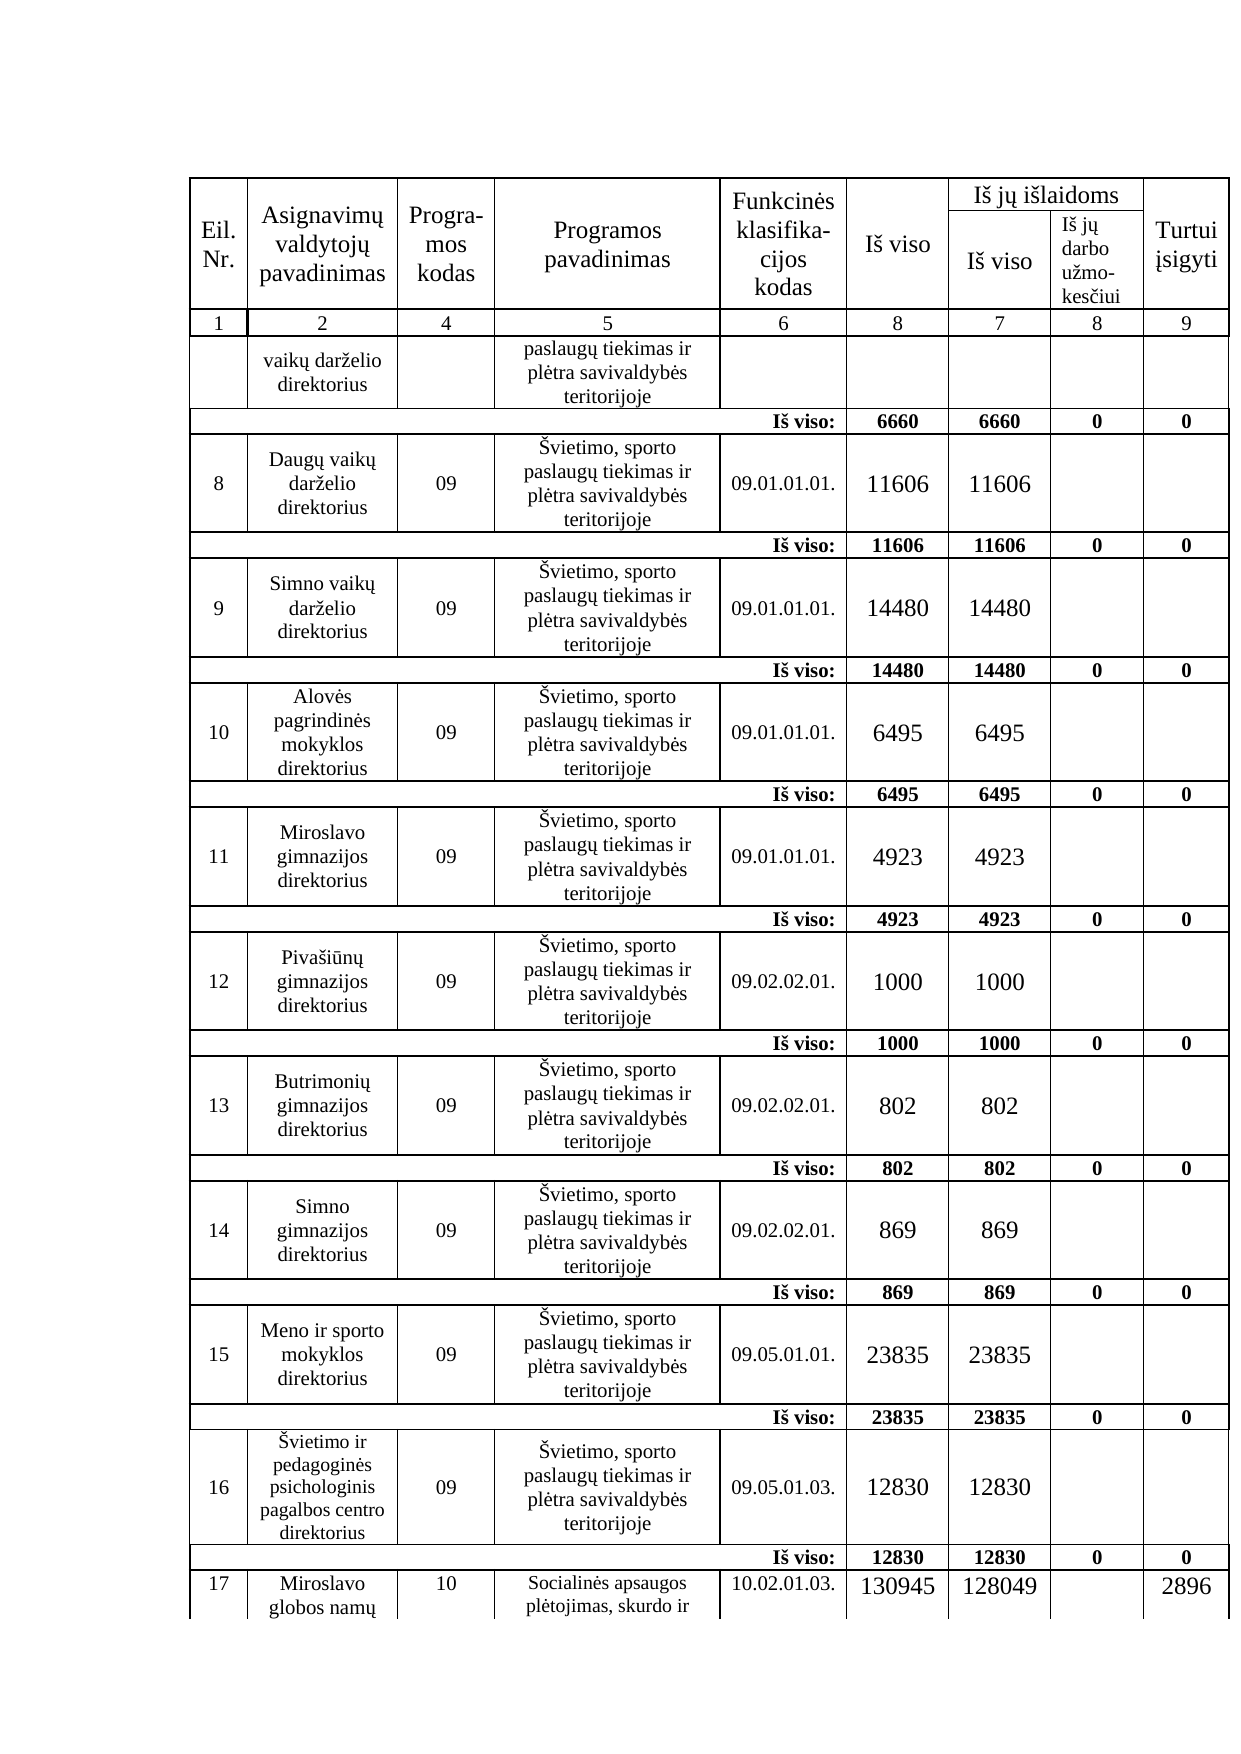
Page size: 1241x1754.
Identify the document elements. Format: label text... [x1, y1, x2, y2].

table_cell 0 [1144, 782, 1228, 806]
table_cell 869 [847, 1280, 948, 1304]
table_cell [721, 337, 846, 408]
table_cell 09 [398, 684, 494, 780]
table_cell 0 [1051, 409, 1143, 433]
table_cell 15 [191, 1306, 247, 1402]
table_cell 8 [191, 435, 247, 531]
table_header Iš jų išlaidoms [949, 179, 1143, 210]
table_cell [1144, 1182, 1228, 1278]
table_cell 2 [249, 310, 397, 334]
table_cell 11606 [847, 533, 948, 557]
table_cell Simno gimnazijos direktorius [248, 1182, 397, 1278]
table_header Asignavimų valdytojų pavadinimas [248, 179, 397, 308]
table_cell [1051, 1571, 1143, 1619]
table_cell 09 [398, 1430, 494, 1544]
table_cell 0 [1144, 533, 1228, 557]
table_cell 6495 [847, 684, 948, 780]
table_cell 0 [1051, 533, 1143, 557]
table_cell 0 [1051, 782, 1143, 806]
table_cell 802 [949, 1156, 1050, 1180]
table_cell 14 [191, 1182, 247, 1278]
table_cell 1000 [949, 933, 1050, 1029]
table_cell [1051, 1057, 1143, 1153]
table_cell vaikų darželio direktorius [248, 337, 397, 408]
table_cell 09 [398, 1306, 494, 1402]
table_cell 09 [398, 1057, 494, 1153]
table_cell 09.02.02.01. [721, 1182, 846, 1278]
table_cell 869 [949, 1182, 1050, 1278]
table_cell Iš viso: [191, 1031, 846, 1055]
table_cell [1144, 435, 1228, 531]
table_cell Iš viso: [191, 409, 846, 433]
table_cell 0 [1144, 409, 1228, 433]
table_cell 2896 [1144, 1571, 1228, 1619]
table_cell 1000 [949, 1031, 1050, 1055]
table_cell 14480 [949, 658, 1050, 682]
table_cell Švietimo, sporto paslaugų tiekimas ir plėtra savivaldybės teritorijoje [495, 933, 719, 1029]
table_cell 23835 [949, 1306, 1050, 1402]
table_cell 0 [1144, 1031, 1228, 1055]
table_cell Švietimo, sporto paslaugų tiekimas ir plėtra savivaldybės teritorijoje [495, 1430, 719, 1544]
table_header Funkcinės klasifika-cijos kodas [721, 179, 846, 308]
table_cell Iš viso: [191, 1405, 846, 1429]
table_cell Simno vaikų darželio direktorius [248, 559, 397, 656]
table_cell paslaugų tiekimas ir plėtra savivaldybės teritorijoje [495, 337, 719, 408]
table_cell 4 [398, 310, 494, 334]
table_header Eil. Nr. [191, 179, 247, 308]
table_cell [949, 337, 1050, 408]
table_cell 09.01.01.01. [721, 559, 846, 656]
table_cell 7 [949, 310, 1050, 334]
table_cell 09 [398, 1182, 494, 1278]
table_cell [1051, 1430, 1143, 1544]
table_cell 12 [191, 933, 247, 1029]
table_cell 130945 [847, 1571, 948, 1619]
table_cell Iš viso [949, 211, 1050, 308]
table_cell 17 [191, 1571, 247, 1619]
table_cell 10.02.01.03. [721, 1571, 846, 1619]
table_cell Švietimo, sporto paslaugų tiekimas ir plėtra savivaldybės teritorijoje [495, 435, 719, 531]
table_cell 10 [398, 1571, 494, 1619]
table_cell [1051, 1306, 1143, 1402]
table_cell Švietimo, sporto paslaugų tiekimas ir plėtra savivaldybės teritorijoje [495, 684, 719, 780]
table_cell Švietimo, sporto paslaugų tiekimas ir plėtra savivaldybės teritorijoje [495, 1182, 719, 1278]
table_cell [190, 337, 247, 408]
table_cell 802 [847, 1156, 948, 1180]
table_cell [1051, 435, 1143, 531]
table_cell Miroslavo gimnazijos direktorius [248, 808, 397, 904]
table_header Progra-mos kodas [398, 179, 494, 308]
table_cell 0 [1144, 907, 1228, 931]
table_cell Iš viso: [191, 658, 846, 682]
table_cell 9 [1144, 310, 1228, 334]
table_cell Iš viso: [191, 907, 846, 931]
table_cell 12830 [847, 1545, 948, 1569]
table_cell 8 [847, 310, 948, 334]
table_cell 6495 [847, 782, 948, 806]
table_cell 8 [1051, 310, 1143, 334]
table_cell 12830 [949, 1545, 1050, 1569]
table_cell [1144, 933, 1228, 1029]
table_cell Socialinės apsaugos plėtojimas, skurdo ir [495, 1571, 719, 1619]
table_cell [1051, 933, 1143, 1029]
table_cell 0 [1051, 1280, 1143, 1304]
table_cell 6 [721, 310, 846, 334]
table_cell 0 [1051, 1405, 1143, 1429]
table_cell [1051, 1182, 1143, 1278]
table_cell 16 [190, 1430, 247, 1544]
table_cell [1144, 808, 1228, 904]
table_cell [1144, 684, 1228, 780]
table_cell 0 [1051, 1156, 1143, 1180]
table_cell Iš viso: [191, 1156, 846, 1180]
table_cell [1051, 559, 1143, 656]
table_cell 09.05.01.03. [721, 1430, 846, 1544]
table_cell 0 [1051, 907, 1143, 931]
table_cell Švietimo, sporto paslaugų tiekimas ir plėtra savivaldybės teritorijoje [495, 808, 719, 904]
table_cell 09.02.02.01. [721, 933, 846, 1029]
table_cell Švietimo, sporto paslaugų tiekimas ir plėtra savivaldybės teritorijoje [495, 1057, 719, 1153]
table_cell [1144, 1306, 1228, 1402]
table_cell [1144, 559, 1228, 656]
table_cell 869 [949, 1280, 1050, 1304]
table_cell [1144, 1430, 1228, 1544]
table_cell 09.05.01.01. [721, 1306, 846, 1402]
table_cell 23835 [847, 1306, 948, 1402]
table_cell 13 [191, 1057, 247, 1153]
table_cell Miroslavo globos namų [248, 1571, 397, 1619]
table_cell Švietimo, sporto paslaugų tiekimas ir plėtra savivaldybės teritorijoje [495, 1306, 719, 1402]
table_cell 0 [1144, 1545, 1228, 1569]
table_cell Daugų vaikų darželio direktorius [248, 435, 397, 531]
table_cell 14480 [949, 559, 1050, 656]
table_cell 0 [1144, 1405, 1228, 1429]
table_cell 11606 [949, 533, 1050, 557]
table_cell 12830 [949, 1430, 1050, 1544]
table_cell 6495 [949, 782, 1050, 806]
table_cell 4923 [847, 907, 948, 931]
table_cell Švietimo, sporto paslaugų tiekimas ir plėtra savivaldybės teritorijoje [495, 559, 719, 656]
table_cell Pivašiūnų gimnazijos direktorius [248, 933, 397, 1029]
table_cell [1051, 684, 1143, 780]
table_cell Meno ir sporto mokyklos direktorius [248, 1306, 397, 1402]
table_cell 23835 [949, 1405, 1050, 1429]
table_cell 09.01.01.01. [721, 808, 846, 904]
table_cell 09 [398, 435, 494, 531]
table_cell 1000 [847, 933, 948, 1029]
table_cell 4923 [847, 808, 948, 904]
table_cell 1000 [847, 1031, 948, 1055]
table_cell [1144, 1057, 1228, 1153]
table_cell 09.02.02.01. [721, 1057, 846, 1153]
table_cell Iš viso: [191, 782, 846, 806]
table_header Iš viso [847, 179, 948, 308]
table_cell 09 [398, 933, 494, 1029]
table_cell 128049 [949, 1571, 1050, 1619]
table_cell 11606 [847, 435, 948, 531]
table_header Programos pavadinimas [495, 179, 719, 308]
table_cell 09 [398, 808, 494, 904]
table_cell 23835 [847, 1405, 948, 1429]
table_cell 0 [1051, 1031, 1143, 1055]
table_cell 0 [1051, 1545, 1143, 1569]
table_cell 6660 [949, 409, 1050, 433]
table_cell 869 [847, 1182, 948, 1278]
table_cell Iš jų darbo užmo-kesčiui [1051, 211, 1143, 308]
table_cell 1 [191, 310, 246, 334]
table_cell 0 [1144, 658, 1228, 682]
table_cell [1051, 808, 1143, 904]
table_cell 14480 [847, 559, 948, 656]
table_cell 6660 [847, 409, 948, 433]
table_cell Butrimonių gimnazijos direktorius [248, 1057, 397, 1153]
table_cell 0 [1144, 1280, 1228, 1304]
table_cell 11 [191, 808, 247, 904]
table_cell 09.01.01.01. [721, 684, 846, 780]
table_cell 802 [949, 1057, 1050, 1153]
table_cell 0 [1144, 1156, 1228, 1180]
table_cell 9 [191, 559, 247, 656]
table_cell 12830 [847, 1430, 948, 1544]
table_cell 0 [1051, 658, 1143, 682]
table_cell Alovės pagrindinės mokyklos direktorius [248, 684, 397, 780]
table_cell [847, 337, 948, 408]
table_cell Iš viso: [191, 1280, 846, 1304]
table_cell Švietimo ir pedagoginės psichologinis pagalbos centro direktorius [248, 1430, 397, 1544]
table_cell 10 [191, 684, 247, 780]
table_cell 4923 [949, 808, 1050, 904]
table_cell Iš viso: [191, 1545, 846, 1569]
table_cell Iš viso: [191, 533, 846, 557]
table_cell [1144, 337, 1228, 408]
table_header Turtui įsigyti [1144, 179, 1228, 308]
table_cell 09.01.01.01. [721, 435, 846, 531]
table_cell [398, 337, 494, 408]
table_cell 11606 [949, 435, 1050, 531]
table_cell 4923 [949, 907, 1050, 931]
table_cell 5 [495, 310, 719, 334]
table_cell 09 [398, 559, 494, 656]
table_cell 14480 [847, 658, 948, 682]
table_cell 802 [847, 1057, 948, 1153]
table_cell 6495 [949, 684, 1050, 780]
table_cell [1051, 337, 1143, 408]
